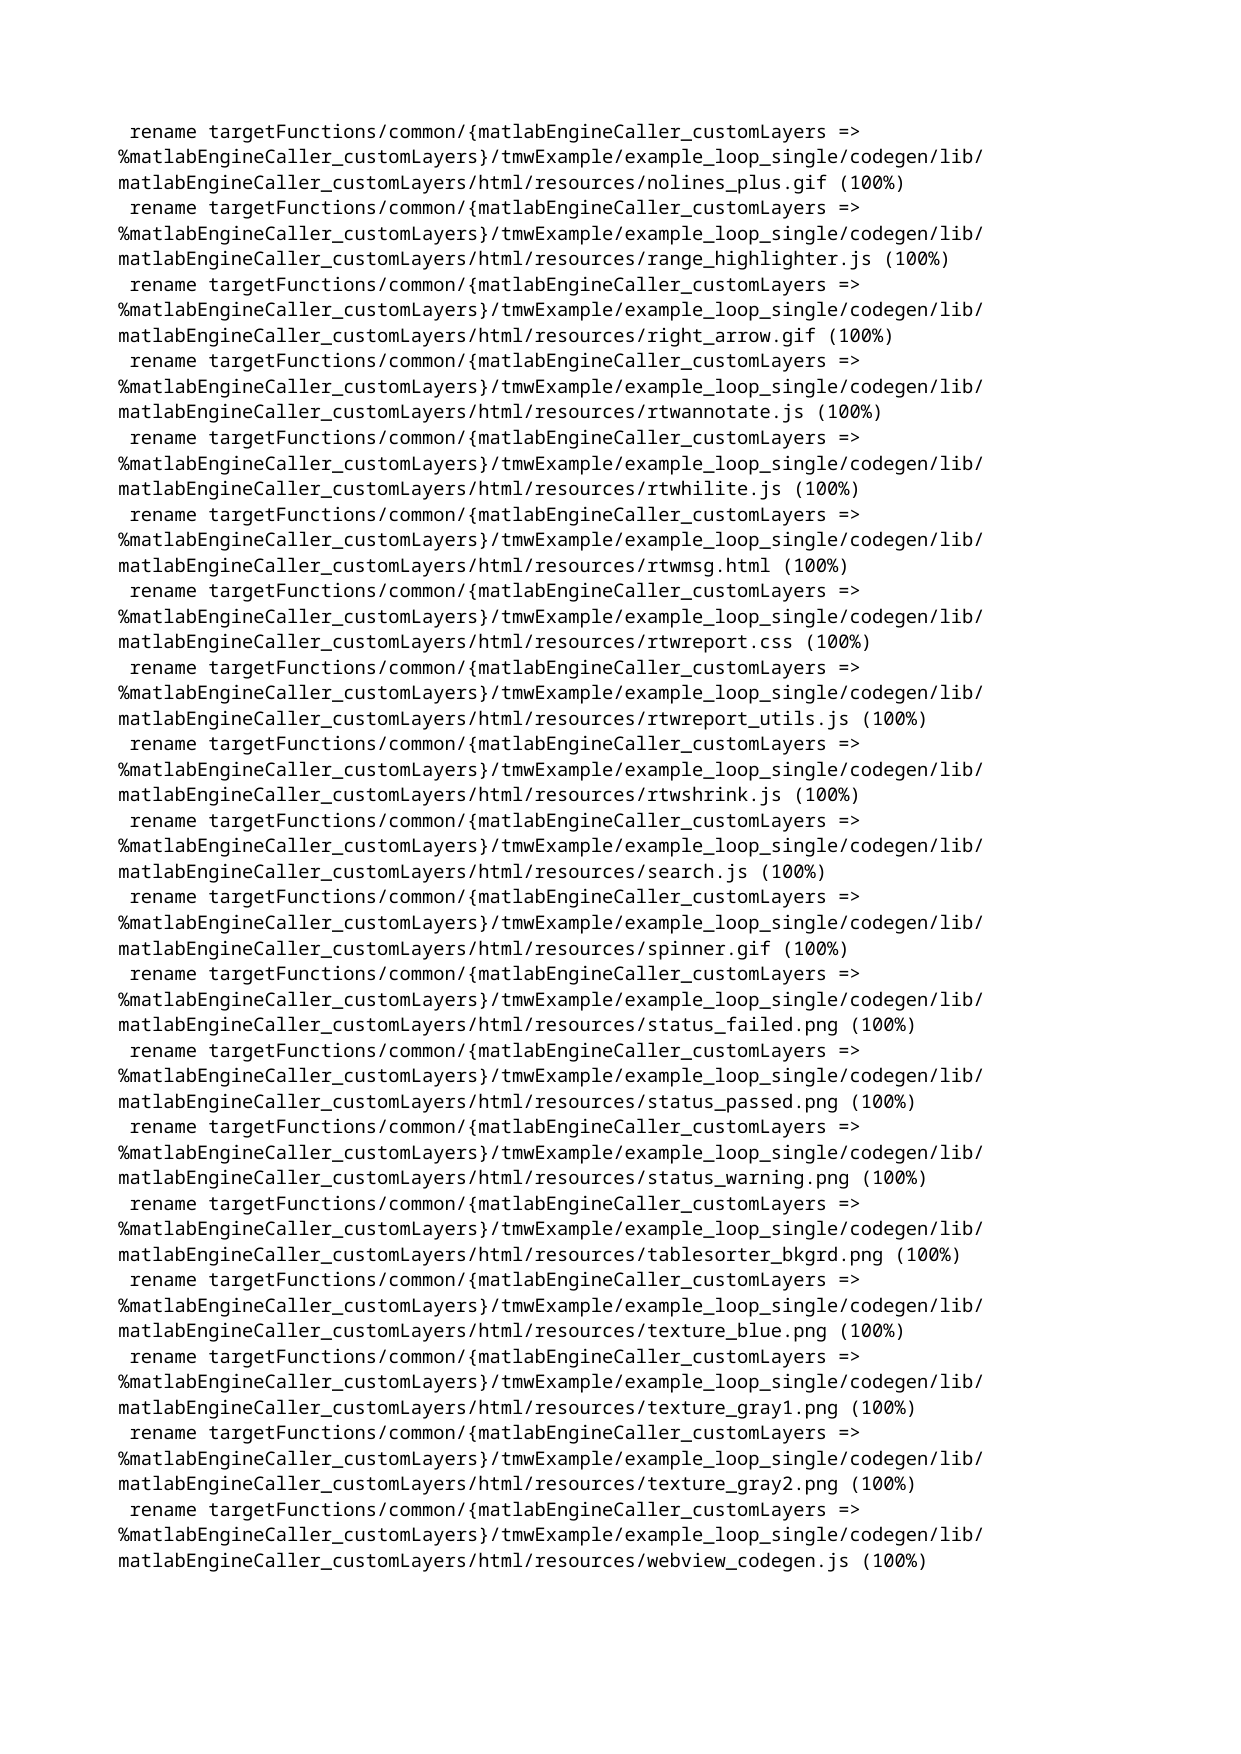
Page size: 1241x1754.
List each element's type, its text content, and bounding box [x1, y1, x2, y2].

text rename targetFunctions/common/{matlabEngineCaller_customLayers => %matlabEngineCaller_customLayers}/tmwExample/example_loop_single/codegen/lib/matlabEngineCaller_customLayers/html/resources/search.js (100%) [118, 807, 1122, 884]
text rename targetFunctions/common/{matlabEngineCaller_customLayers => %matlabEngineCaller_customLayers}/tmwExample/example_loop_single/codegen/lib/matlabEngineCaller_customLayers/html/resources/rtwreport_utils.js (100%) [118, 654, 1122, 731]
text rename targetFunctions/common/{matlabEngineCaller_customLayers => %matlabEngineCaller_customLayers}/tmwExample/example_loop_single/codegen/lib/matlabEngineCaller_customLayers/html/resources/texture_gray1.png (100%) [118, 1343, 1122, 1420]
text rename targetFunctions/common/{matlabEngineCaller_customLayers => %matlabEngineCaller_customLayers}/tmwExample/example_loop_single/codegen/lib/matlabEngineCaller_customLayers/html/resources/rtwhilite.js (100%) [118, 424, 1122, 501]
text rename targetFunctions/common/{matlabEngineCaller_customLayers => %matlabEngineCaller_customLayers}/tmwExample/example_loop_single/codegen/lib/matlabEngineCaller_customLayers/html/resources/rtwmsg.html (100%) [118, 501, 1122, 577]
text rename targetFunctions/common/{matlabEngineCaller_customLayers => %matlabEngineCaller_customLayers}/tmwExample/example_loop_single/codegen/lib/matlabEngineCaller_customLayers/html/resources/texture_gray2.png (100%) [118, 1420, 1122, 1496]
text rename targetFunctions/common/{matlabEngineCaller_customLayers => %matlabEngineCaller_customLayers}/tmwExample/example_loop_single/codegen/lib/matlabEngineCaller_customLayers/html/resources/rtwannotate.js (100%) [118, 348, 1122, 424]
text rename targetFunctions/common/{matlabEngineCaller_customLayers => %matlabEngineCaller_customLayers}/tmwExample/example_loop_single/codegen/lib/matlabEngineCaller_customLayers/html/resources/range_highlighter.js (100%) [118, 195, 1122, 271]
text rename targetFunctions/common/{matlabEngineCaller_customLayers => %matlabEngineCaller_customLayers}/tmwExample/example_loop_single/codegen/lib/matlabEngineCaller_customLayers/html/resources/status_passed.png (100%) [118, 1037, 1122, 1113]
text rename targetFunctions/common/{matlabEngineCaller_customLayers => %matlabEngineCaller_customLayers}/tmwExample/example_loop_single/codegen/lib/matlabEngineCaller_customLayers/html/resources/status_warning.png (100%) [118, 1113, 1122, 1190]
text rename targetFunctions/common/{matlabEngineCaller_customLayers => %matlabEngineCaller_customLayers}/tmwExample/example_loop_single/codegen/lib/matlabEngineCaller_customLayers/html/resources/status_failed.png (100%) [118, 960, 1122, 1037]
text rename targetFunctions/common/{matlabEngineCaller_customLayers => %matlabEngineCaller_customLayers}/tmwExample/example_loop_single/codegen/lib/matlabEngineCaller_customLayers/html/resources/rtwreport.css (100%) [118, 577, 1122, 654]
text rename targetFunctions/common/{matlabEngineCaller_customLayers => %matlabEngineCaller_customLayers}/tmwExample/example_loop_single/codegen/lib/matlabEngineCaller_customLayers/html/resources/texture_blue.png (100%) [118, 1267, 1122, 1343]
text rename targetFunctions/common/{matlabEngineCaller_customLayers => %matlabEngineCaller_customLayers}/tmwExample/example_loop_single/codegen/lib/matlabEngineCaller_customLayers/html/resources/spinner.gif (100%) [118, 884, 1122, 960]
text rename targetFunctions/common/{matlabEngineCaller_customLayers => %matlabEngineCaller_customLayers}/tmwExample/example_loop_single/codegen/lib/matlabEngineCaller_customLayers/html/resources/webview_codegen.js (100%) [118, 1496, 1122, 1573]
text rename targetFunctions/common/{matlabEngineCaller_customLayers => %matlabEngineCaller_customLayers}/tmwExample/example_loop_single/codegen/lib/matlabEngineCaller_customLayers/html/resources/nolines_plus.gif (100%) [118, 118, 1122, 195]
text rename targetFunctions/common/{matlabEngineCaller_customLayers => %matlabEngineCaller_customLayers}/tmwExample/example_loop_single/codegen/lib/matlabEngineCaller_customLayers/html/resources/rtwshrink.js (100%) [118, 731, 1122, 807]
text rename targetFunctions/common/{matlabEngineCaller_customLayers => %matlabEngineCaller_customLayers}/tmwExample/example_loop_single/codegen/lib/matlabEngineCaller_customLayers/html/resources/right_arrow.gif (100%) [118, 271, 1122, 348]
text rename targetFunctions/common/{matlabEngineCaller_customLayers => %matlabEngineCaller_customLayers}/tmwExample/example_loop_single/codegen/lib/matlabEngineCaller_customLayers/html/resources/tablesorter_bkgrd.png (100%) [118, 1190, 1122, 1267]
